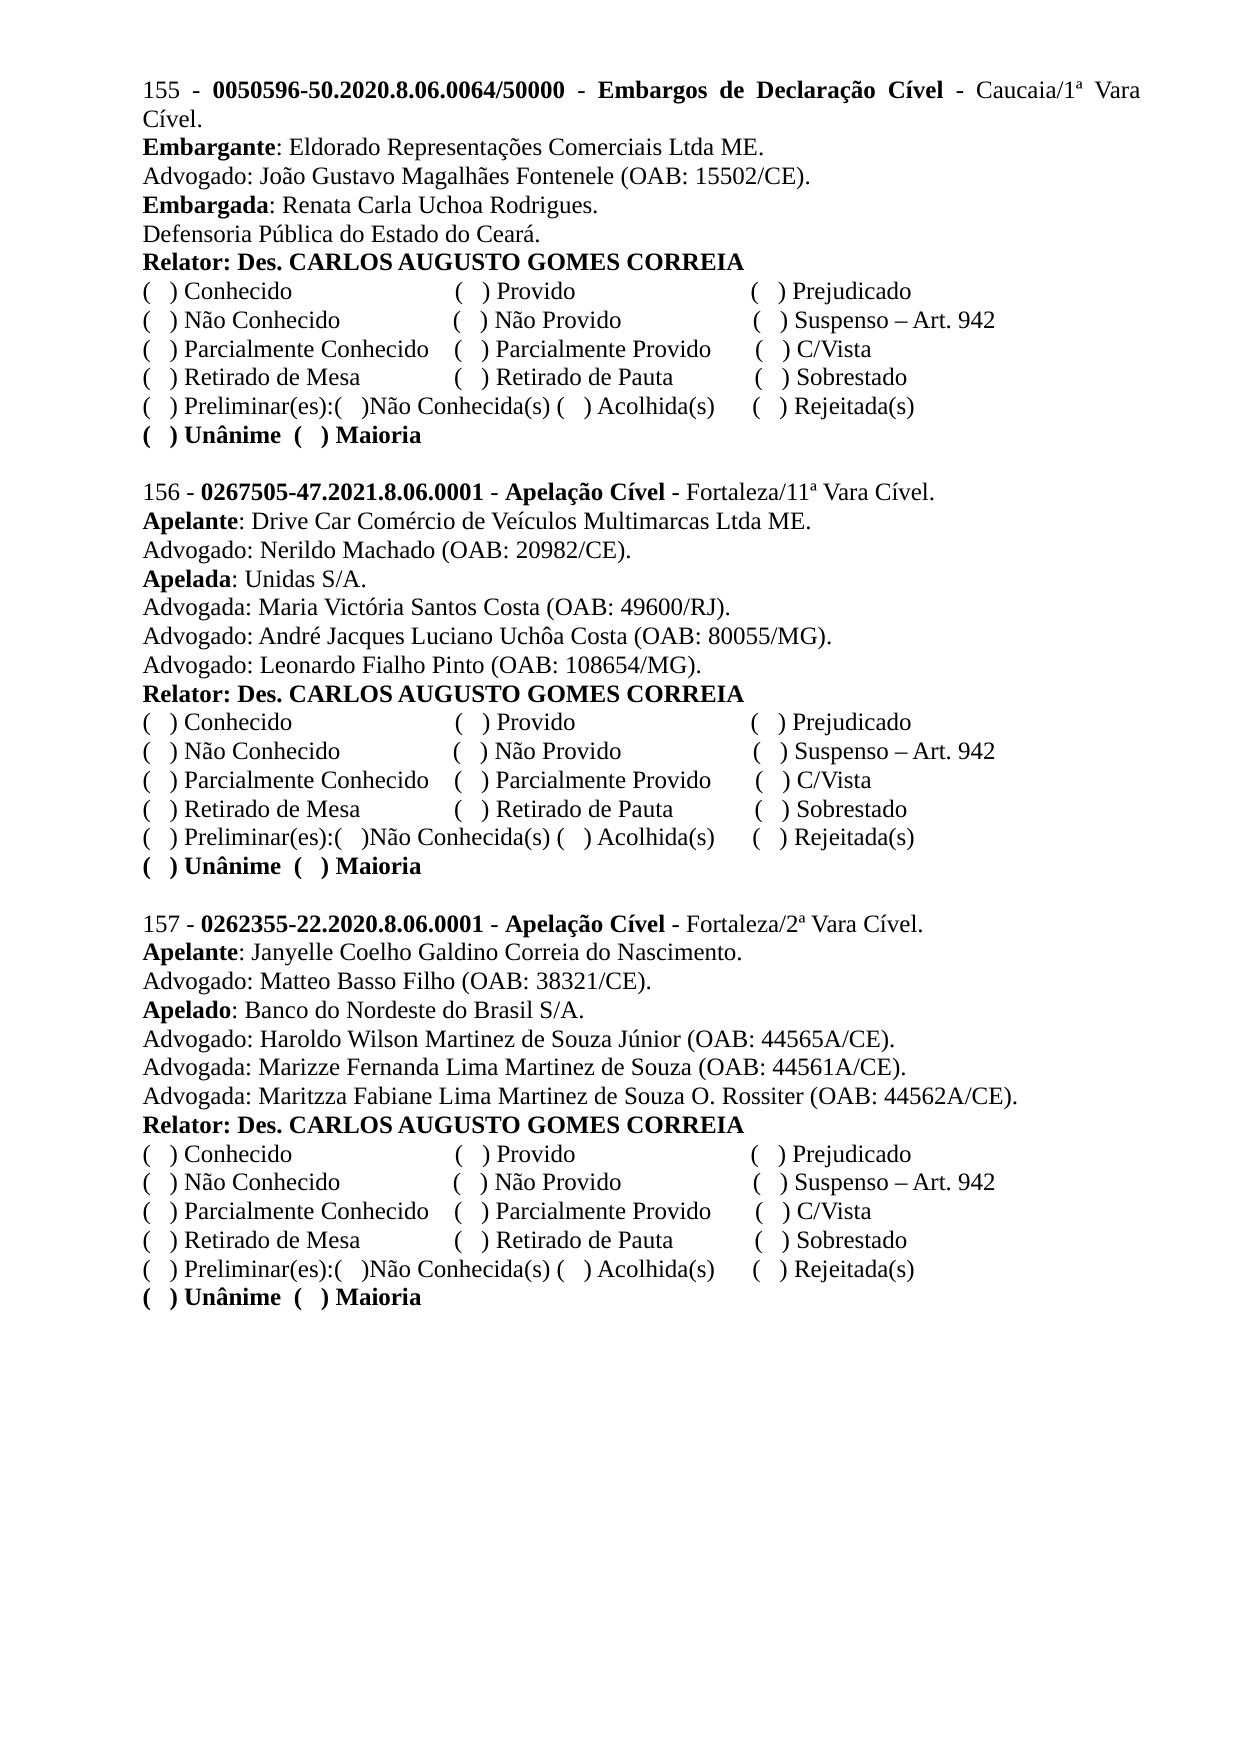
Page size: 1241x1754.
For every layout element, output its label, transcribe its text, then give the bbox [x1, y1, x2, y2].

text ( ) Não Conhecido ( ) Não Provido ( ) Suspenso – Art. 942 [142, 1167, 1158, 1196]
text ( ) Conhecido ( ) Provido ( ) Prejudicado [142, 707, 1141, 736]
text ( ) Retirado de Mesa ( ) Retirado de Pauta ( ) Sobrestado [142, 362, 1158, 391]
text Advogado: André Jacques Luciano Uchôa Costa (OAB: 80055/MG). [142, 621, 1141, 650]
text ( ) Conhecido ( ) Provido ( ) Prejudicado [142, 276, 1141, 305]
text Apelado: Banco do Nordeste do Brasil S/A. [142, 995, 1141, 1024]
text ( ) Unânime ( ) Maioria [142, 420, 1158, 449]
text Advogado: Haroldo Wilson Martinez de Souza Júnior (OAB: 44565A/CE). [142, 1024, 1141, 1052]
text Advogado: Leonardo Fialho Pinto (OAB: 108654/MG). [142, 650, 1141, 679]
text 157 - 0262355-22.2020.8.06.0001 - Apelação Cível - Fortaleza/2ª Vara Cível. [142, 909, 1141, 937]
text ( ) Preliminar(es):( )Não Conhecida(s) ( ) Acolhida(s) ( ) Rejeitada(s) [142, 391, 1158, 420]
text ( ) Não Conhecido ( ) Não Provido ( ) Suspenso – Art. 942 [142, 305, 1158, 334]
text ( ) Parcialmente Conhecido ( ) Parcialmente Provido ( ) C/Vista [142, 334, 1158, 362]
text Apelada: Unidas S/A. [142, 564, 1141, 592]
text Relator: Des. CARLOS AUGUSTO GOMES CORREIA [142, 1110, 1141, 1139]
text ( ) Conhecido ( ) Provido ( ) Prejudicado [142, 1139, 1141, 1167]
text 155 - 0050596-50.2020.8.06.0064/50000 - Embargos de Declaração Cível - Caucaia/1ª Vara Cível. [142, 75, 1141, 132]
text Relator: Des. CARLOS AUGUSTO GOMES CORREIA [142, 247, 1141, 276]
text Advogado: Nerildo Machado (OAB: 20982/CE). [142, 535, 1141, 564]
text Defensoria Pública do Estado do Ceará. [142, 219, 1141, 247]
text ( ) Parcialmente Conhecido ( ) Parcialmente Provido ( ) C/Vista [142, 765, 1158, 794]
text ( ) Retirado de Mesa ( ) Retirado de Pauta ( ) Sobrestado [142, 1225, 1158, 1254]
text Embargada: Renata Carla Uchoa Rodrigues. [142, 190, 1141, 219]
text Embargante: Eldorado Representações Comerciais Ltda ME. [142, 132, 1141, 161]
text Advogada: Maritzza Fabiane Lima Martinez de Souza O. Rossiter (OAB: 44562A/CE). [142, 1081, 1141, 1110]
text Apelante: Janyelle Coelho Galdino Correia do Nascimento. [142, 937, 1141, 966]
text ( ) Unânime ( ) Maioria [142, 1282, 1158, 1311]
text Advogada: Marizze Fernanda Lima Martinez de Souza (OAB: 44561A/CE). [142, 1052, 1141, 1081]
text Relator: Des. CARLOS AUGUSTO GOMES CORREIA [142, 679, 1141, 707]
text 156 - 0267505-47.2021.8.06.0001 - Apelação Cível - Fortaleza/11ª Vara Cível. [142, 477, 1141, 506]
text Apelante: Drive Car Comércio de Veículos Multimarcas Ltda ME. [142, 506, 1141, 535]
text ( ) Unânime ( ) Maioria [142, 851, 1158, 880]
text ( ) Retirado de Mesa ( ) Retirado de Pauta ( ) Sobrestado [142, 794, 1158, 822]
text ( ) Preliminar(es):( )Não Conhecida(s) ( ) Acolhida(s) ( ) Rejeitada(s) [142, 822, 1158, 851]
text ( ) Parcialmente Conhecido ( ) Parcialmente Provido ( ) C/Vista [142, 1196, 1158, 1225]
text ( ) Preliminar(es):( )Não Conhecida(s) ( ) Acolhida(s) ( ) Rejeitada(s) [142, 1254, 1158, 1282]
text Advogada: Maria Victória Santos Costa (OAB: 49600/RJ). [142, 592, 1141, 621]
text Advogado: João Gustavo Magalhães Fontenele (OAB: 15502/CE). [142, 161, 1141, 190]
text Advogado: Matteo Basso Filho (OAB: 38321/CE). [142, 966, 1141, 995]
text ( ) Não Conhecido ( ) Não Provido ( ) Suspenso – Art. 942 [142, 736, 1158, 765]
